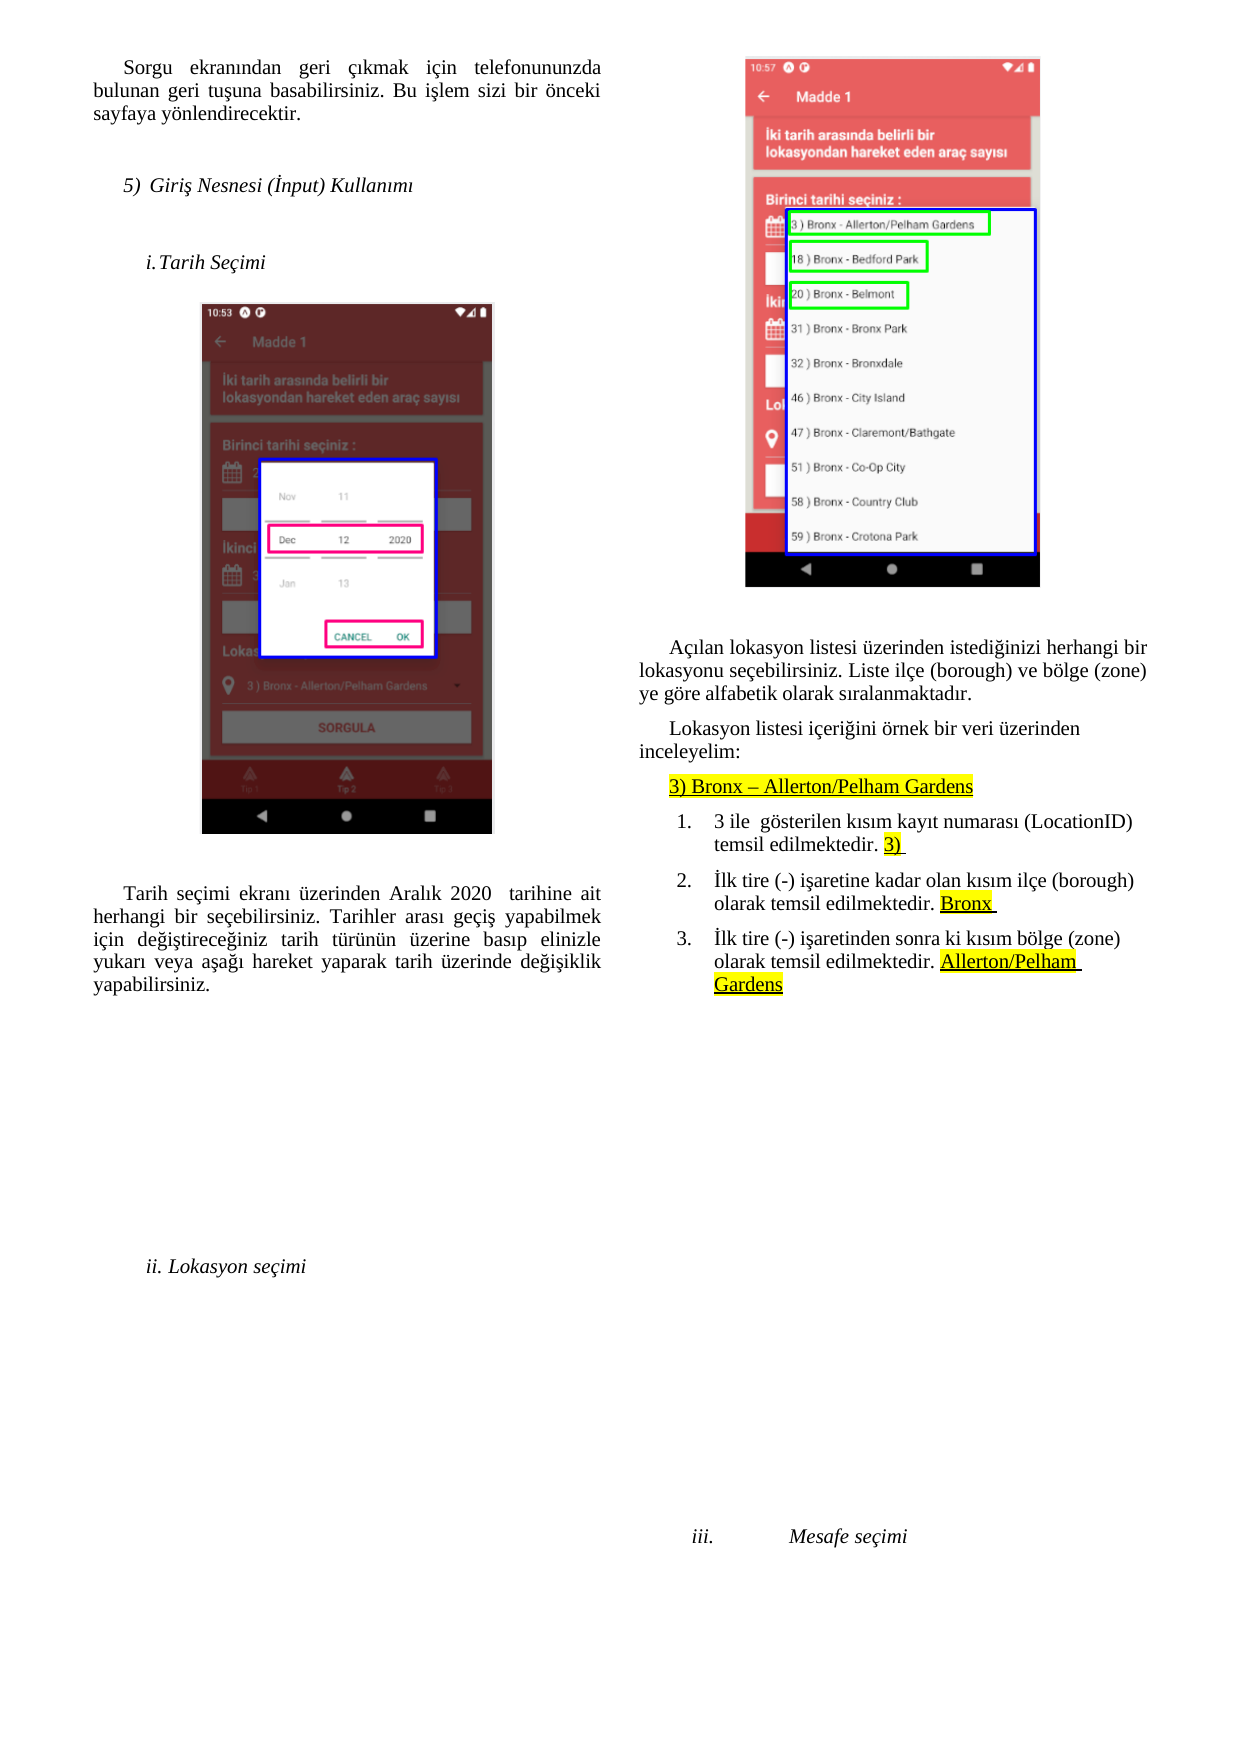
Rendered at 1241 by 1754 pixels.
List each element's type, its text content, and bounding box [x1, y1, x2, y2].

text Açılan lokasyon listesi üzerinden istediğinizi herhangi bir lokasyonu seçebilirsiniz. Liste ilçe (borough) ve bölge (zone) ye göre alfabetik olarak sıralanmaktadır. [639, 636, 1147, 704]
text Lokasyon listesi içeriğini örnek bir veri üzerinden inceleyelim: [639, 717, 1147, 763]
subtitle Mesafe seçimi [639, 1524, 1147, 1548]
subtitle Lokasyon seçimi [93, 1254, 601, 1278]
list İlk tire (-) işaretinden sonra ki kısım bölge (zone) olarak temsil edilmektedir. Allerton/Pelham Gardens [676, 927, 1147, 996]
subtitle Tarih Seçimi [93, 250, 601, 274]
text 3) Bronx – Allerton/Pelham Gardens [639, 775, 1147, 798]
list 3 ile gösterilen kısım kayıt numarası (LocationID) temsil edilmektedir. 3) [676, 811, 1147, 856]
subtitle Giriş Nesnesi (İnput) Kullanımı [93, 173, 601, 198]
picture [199, 302, 495, 834]
picture [745, 56, 1041, 588]
text Sorgu ekranından geri çıkmak için telefonununzda bulunan geri tuşuna basabilirsiniz. Bu işlem sizi bir önceki sayfaya yönlendirecektir. [93, 56, 601, 125]
text Tarih seçimi ekranı üzerinden Aralık 2020 tarihine ait herhangi bir seçebilirsiniz. Tarihler arası geçiş yapabilmek için değiştireceğiniz tarih türünün üzerine basıp elinizle yukarı veya aşağı hareket yaparak tarih üzerinde değişiklik yapabilirsiniz. [93, 882, 601, 996]
list İlk tire (-) işaretine kadar olan kısım ilçe (borough) olarak temsil edilmektedir. Bronx [676, 869, 1147, 914]
